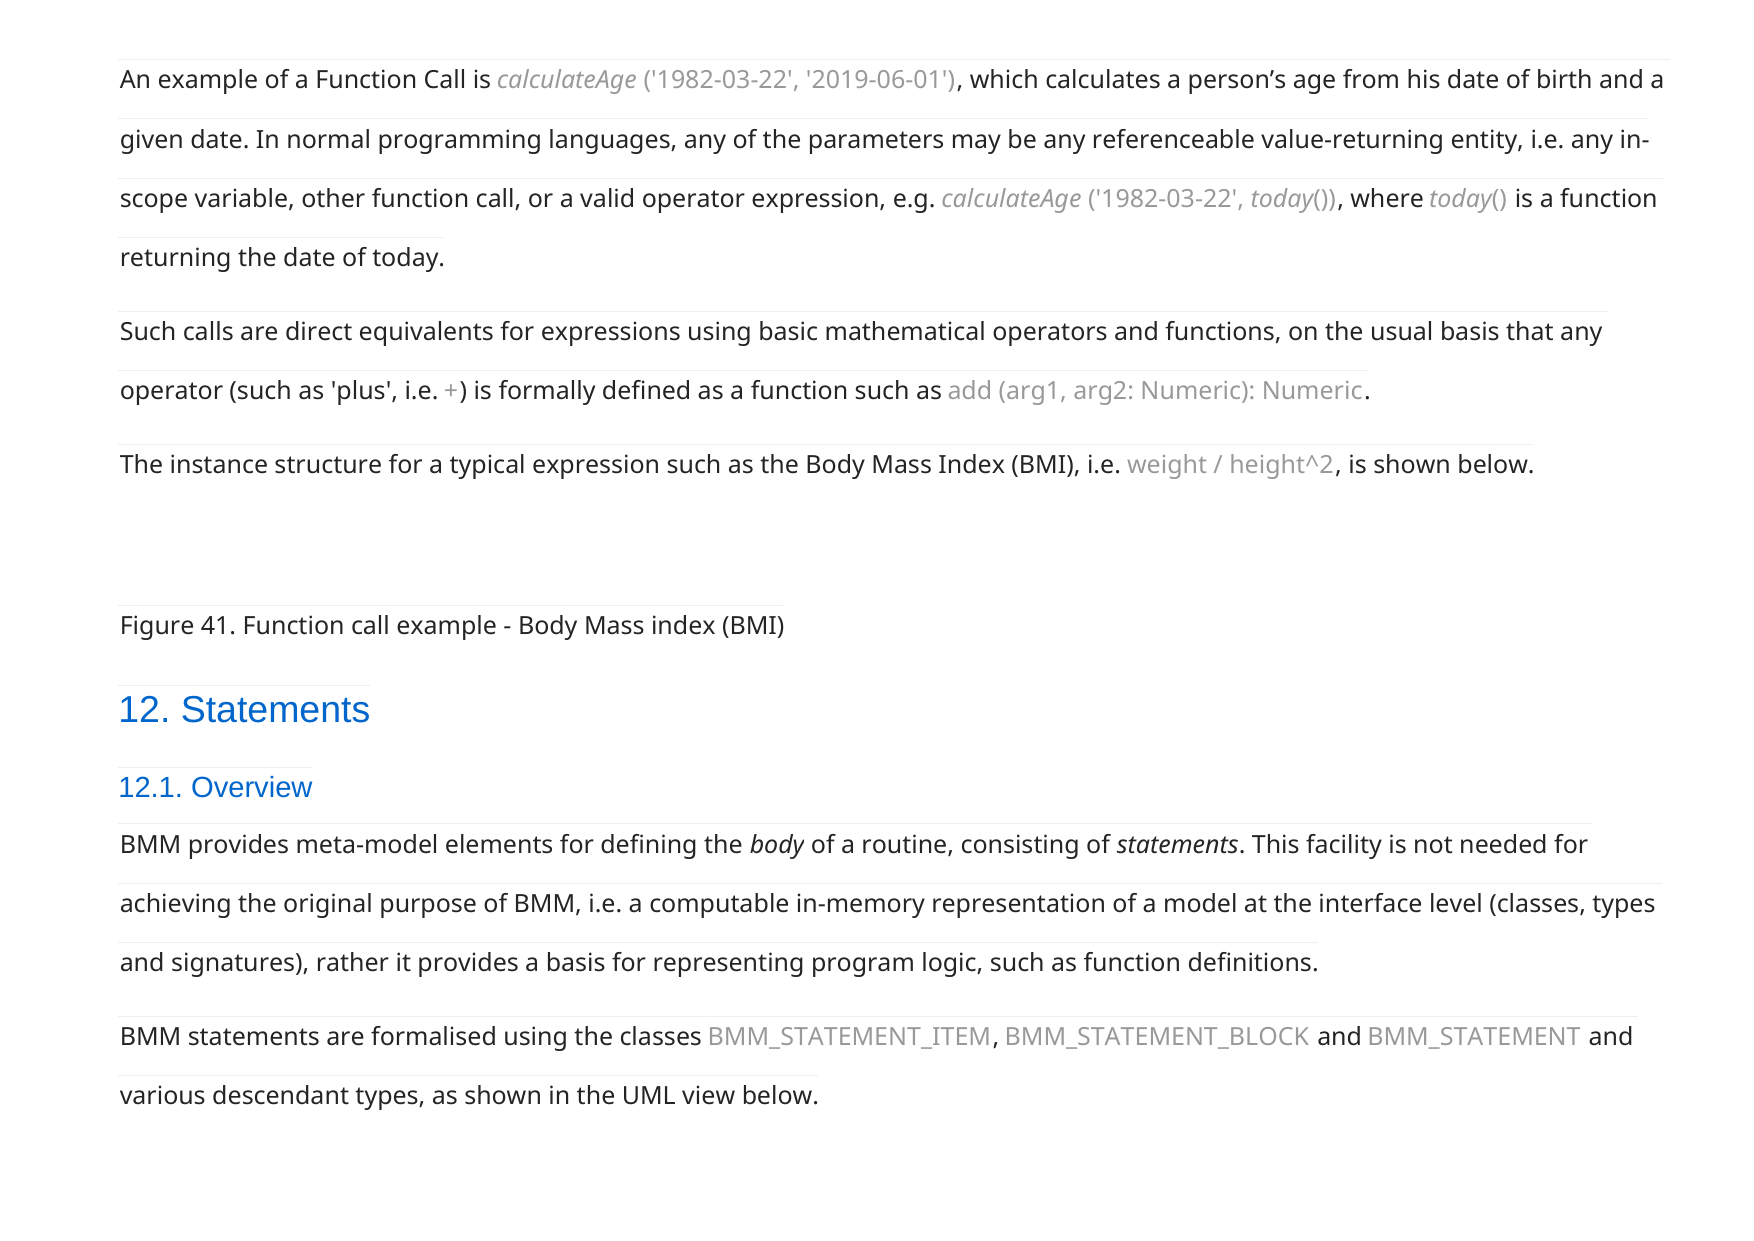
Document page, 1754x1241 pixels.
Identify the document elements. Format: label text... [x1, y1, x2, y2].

subtitle 12. Statements [118, 684, 1695, 731]
text BMM statements are formalised using the classes BMM_STATEMENT_ITEM, BMM_STATEMENT_BLOCK and BMM_STATEMENT and various descendant types, as shown in the UML view below. [118, 1016, 1695, 1112]
subtitle 12.1. Overview [118, 767, 1695, 803]
text The instance structure for a typical expression such as the Body Mass Index (BMI), i.e. weight / height^2, is shown below. [118, 444, 1695, 481]
text Figure 41. Function call example - Body Mass index (BMI) [118, 604, 1695, 642]
text An example of a Function Call is calculateAge ('1982-03-22', '2019-06-01'), which calculates a person’s age from his date of birth and a given date. In normal programming languages, any of the parameters may be any referenceable value-returning entity, i.e. any in-scope variable, other function call, or a valid operator expression, e.g. calculateAge ('1982-03-22', today()), where today() is a function returning the date of today. [118, 59, 1695, 274]
text Such calls are direct equivalents for expressions using basic mathematical operators and functions, on the usual basis that any operator (such as 'plus', i.e. +) is formally defined as a function such as add (arg1, arg2: Numeric): Numeric. [118, 311, 1695, 407]
text BMM provides meta-model elements for defining the body of a routine, consisting of statements. This facility is not needed for achieving the original purpose of BMM, i.e. a computable in-memory representation of a model at the interface level (classes, types and signatures), rather it provides a basis for representing program logic, such as function definitions. [118, 823, 1695, 979]
